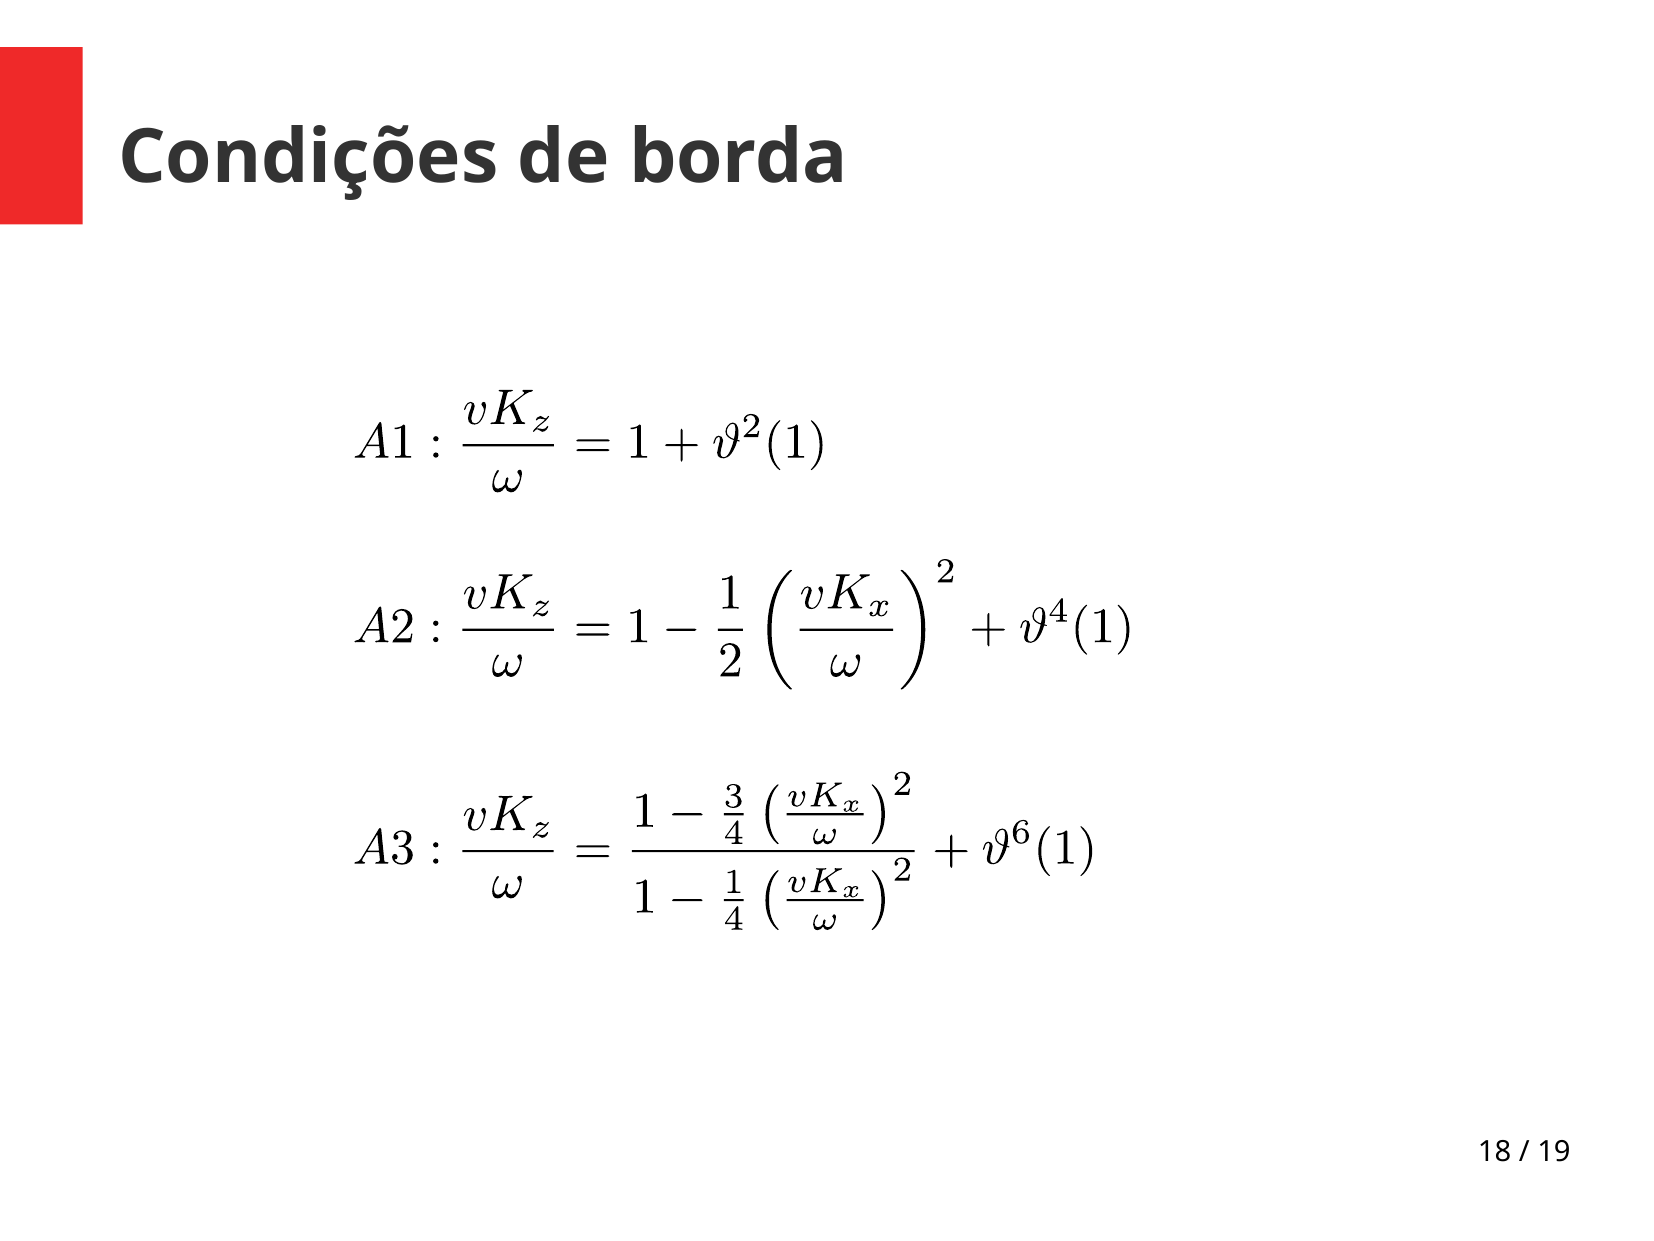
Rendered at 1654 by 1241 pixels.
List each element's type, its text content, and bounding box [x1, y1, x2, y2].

text_box [354, 389, 823, 493]
text_box [354, 771, 1093, 931]
title Condições de borda [118, 49, 1571, 257]
text_box [354, 559, 1130, 690]
